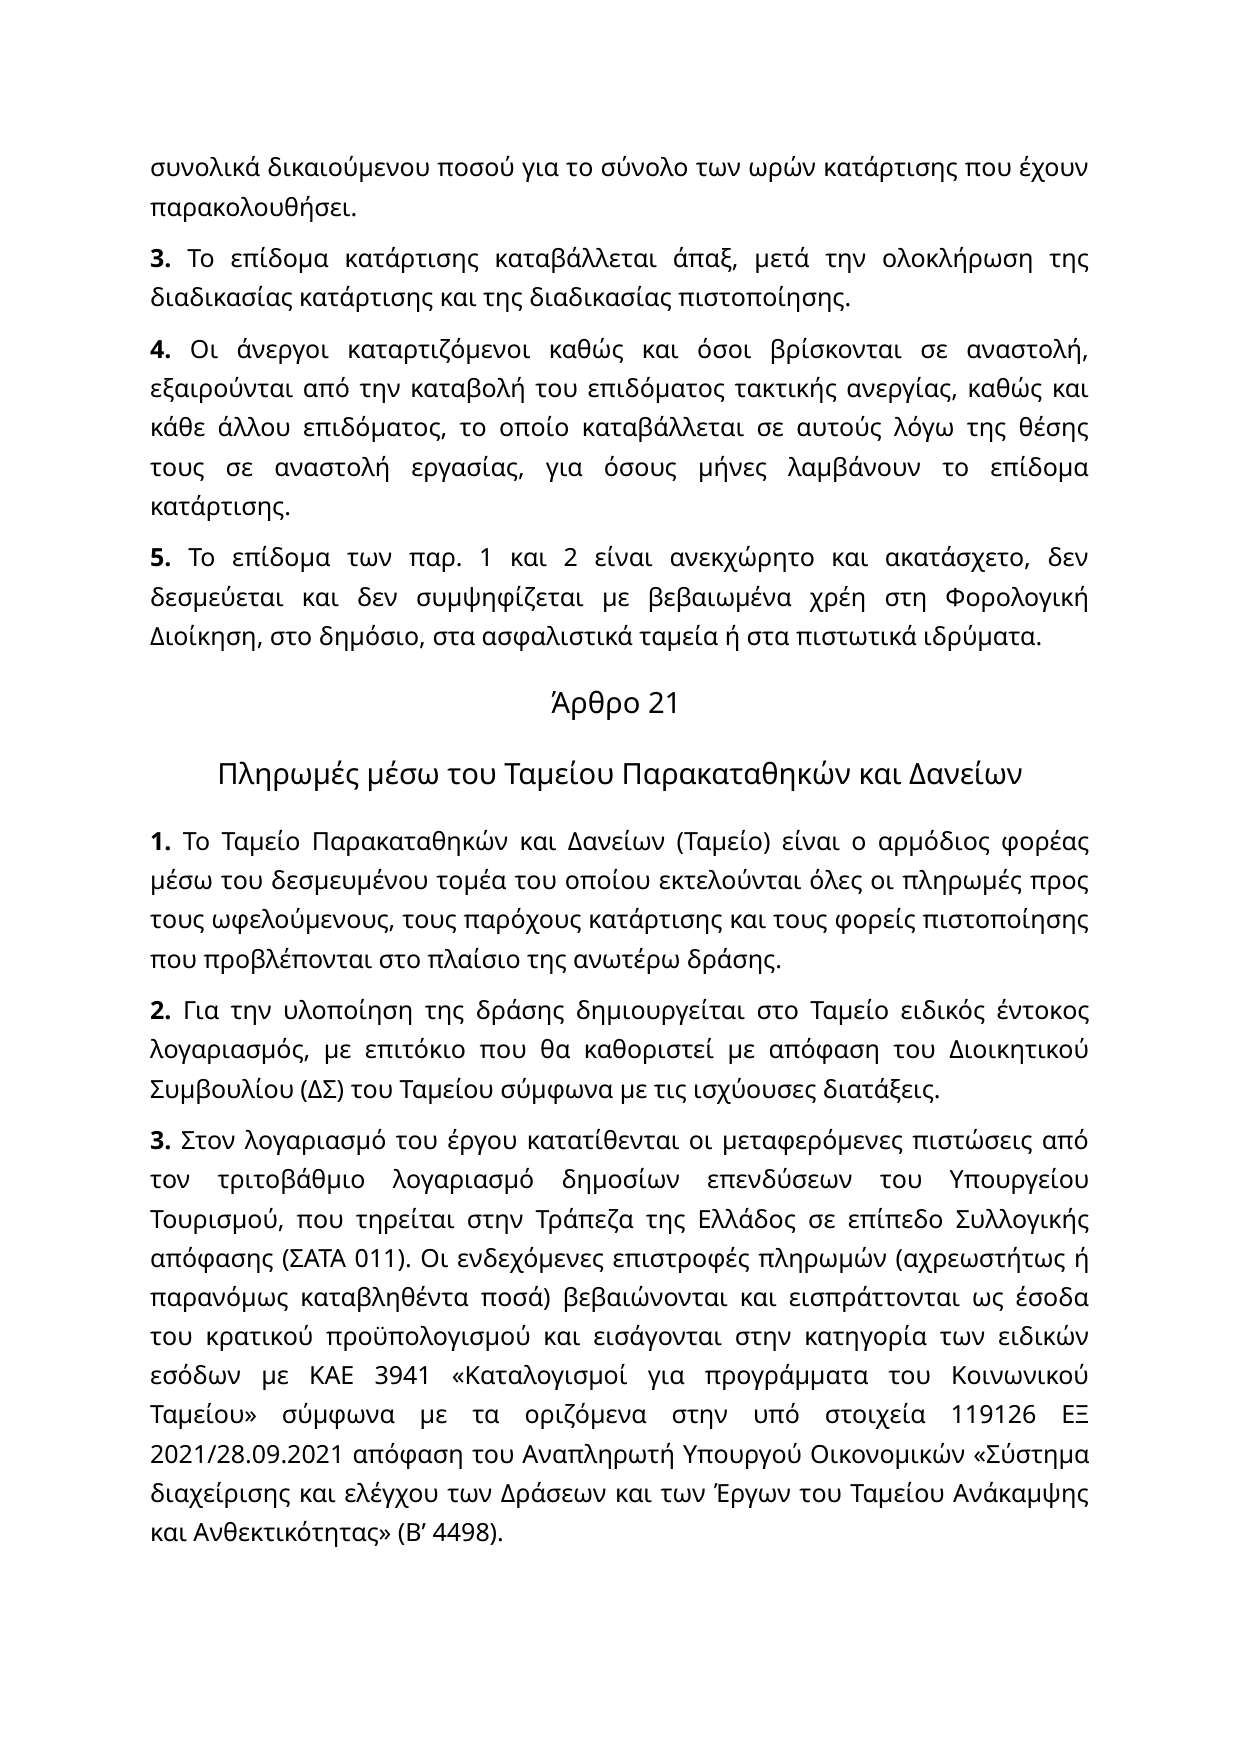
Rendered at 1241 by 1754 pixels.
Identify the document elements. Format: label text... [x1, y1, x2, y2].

text 1. Το Ταμείο Παρακαταθηκών και Δανείων (Ταμείο) είναι ο αρμόδιος φορέας μέσω του δεσμευμένου τομέα του οποίου εκτελούνται όλες οι πληρωμές προς τους ωφελούμενους, τους παρόχους κατάρτισης και τους φορείς πιστοποίησης που προβλέπονται στο πλαίσιο της ανωτέρω δράσης. [150, 824, 1090, 975]
text συνολικά δικαιούμενου ποσού για το σύνολο των ωρών κατάρτισης που έχουν παρακολουθήσει. [150, 150, 1090, 223]
text 3. Στον λογαριασμό του έργου κατατίθενται οι μεταφερόμενες πιστώσεις από τον τριτοβάθμιο λογαριασμό δημοσίων επενδύσεων του Υπουργείου Τουρισμού, που τηρείται στην Τράπεζα της Ελλάδος σε επίπεδο Συλλογικής απόφασης (ΣΑΤΑ 011). Οι ενδεχόμενες επιστροφές πληρωμών (αχρεωστήτως ή παρανόμως καταβληθέντα ποσά) βεβαιώνονται και εισπράττονται ως έσοδα του κρατικού προϋπολογισμού και εισάγονται στην κατηγορία των ειδικών εσόδων με ΚΑΕ 3941 «Καταλογισμοί για προγράμματα του Κοινωνικού Ταμείου» σύμφωνα με τα οριζόμενα στην υπό στοιχεία 119126 ΕΞ 2021/28.09.2021 απόφαση του Αναπληρωτή Υπουργού Οικονομικών «Σύστημα διαχείρισης και ελέγχου των Δράσεων και των Έργων του Ταμείου Ανάκαμψης και Ανθεκτικότητας» (Β’ 4498). [150, 1123, 1090, 1549]
text 4. Οι άνεργοι καταρτιζόμενοι καθώς και όσοι βρίσκονται σε αναστολή, εξαιρούνται από την καταβολή του επιδόματος τακτικής ανεργίας, καθώς και κάθε άλλου επιδόματος, το οποίο καταβάλλεται σε αυτούς λόγω της θέσης τους σε αναστολή εργασίας, για όσους μήνες λαμβάνουν το επίδομα κατάρτισης. [150, 332, 1090, 522]
text 5. Το επίδομα των παρ. 1 και 2 είναι ανεκχώρητο και ακατάσχετο, δεν δεσμεύεται και δεν συμψηφίζεται με βεβαιωμένα χρέη στη Φορολογική Διοίκηση, στο δημόσιο, στα ασφαλιστικά ταμεία ή στα πιστωτικά ιδρύματα. [150, 540, 1090, 652]
subtitle Πληρωμές μέσω του Ταμείου Παρακαταθηκών και Δανείων [150, 753, 1090, 793]
text 3. Το επίδομα κατάρτισης καταβάλλεται άπαξ, μετά την ολοκλήρωση της διαδικασίας κατάρτισης και της διαδικασίας πιστοποίησης. [150, 241, 1090, 314]
text 2. Για την υλοποίηση της δράσης δημιουργείται στο Ταμείο ειδικός έντοκος λογαριασμός, με επιτόκιο που θα καθοριστεί με απόφαση του Διοικητικού Συμβουλίου (ΔΣ) του Ταμείου σύμφωνα με τις ισχύουσες διατάξεις. [150, 993, 1090, 1105]
subtitle Άρθρο 21 [150, 682, 1090, 722]
